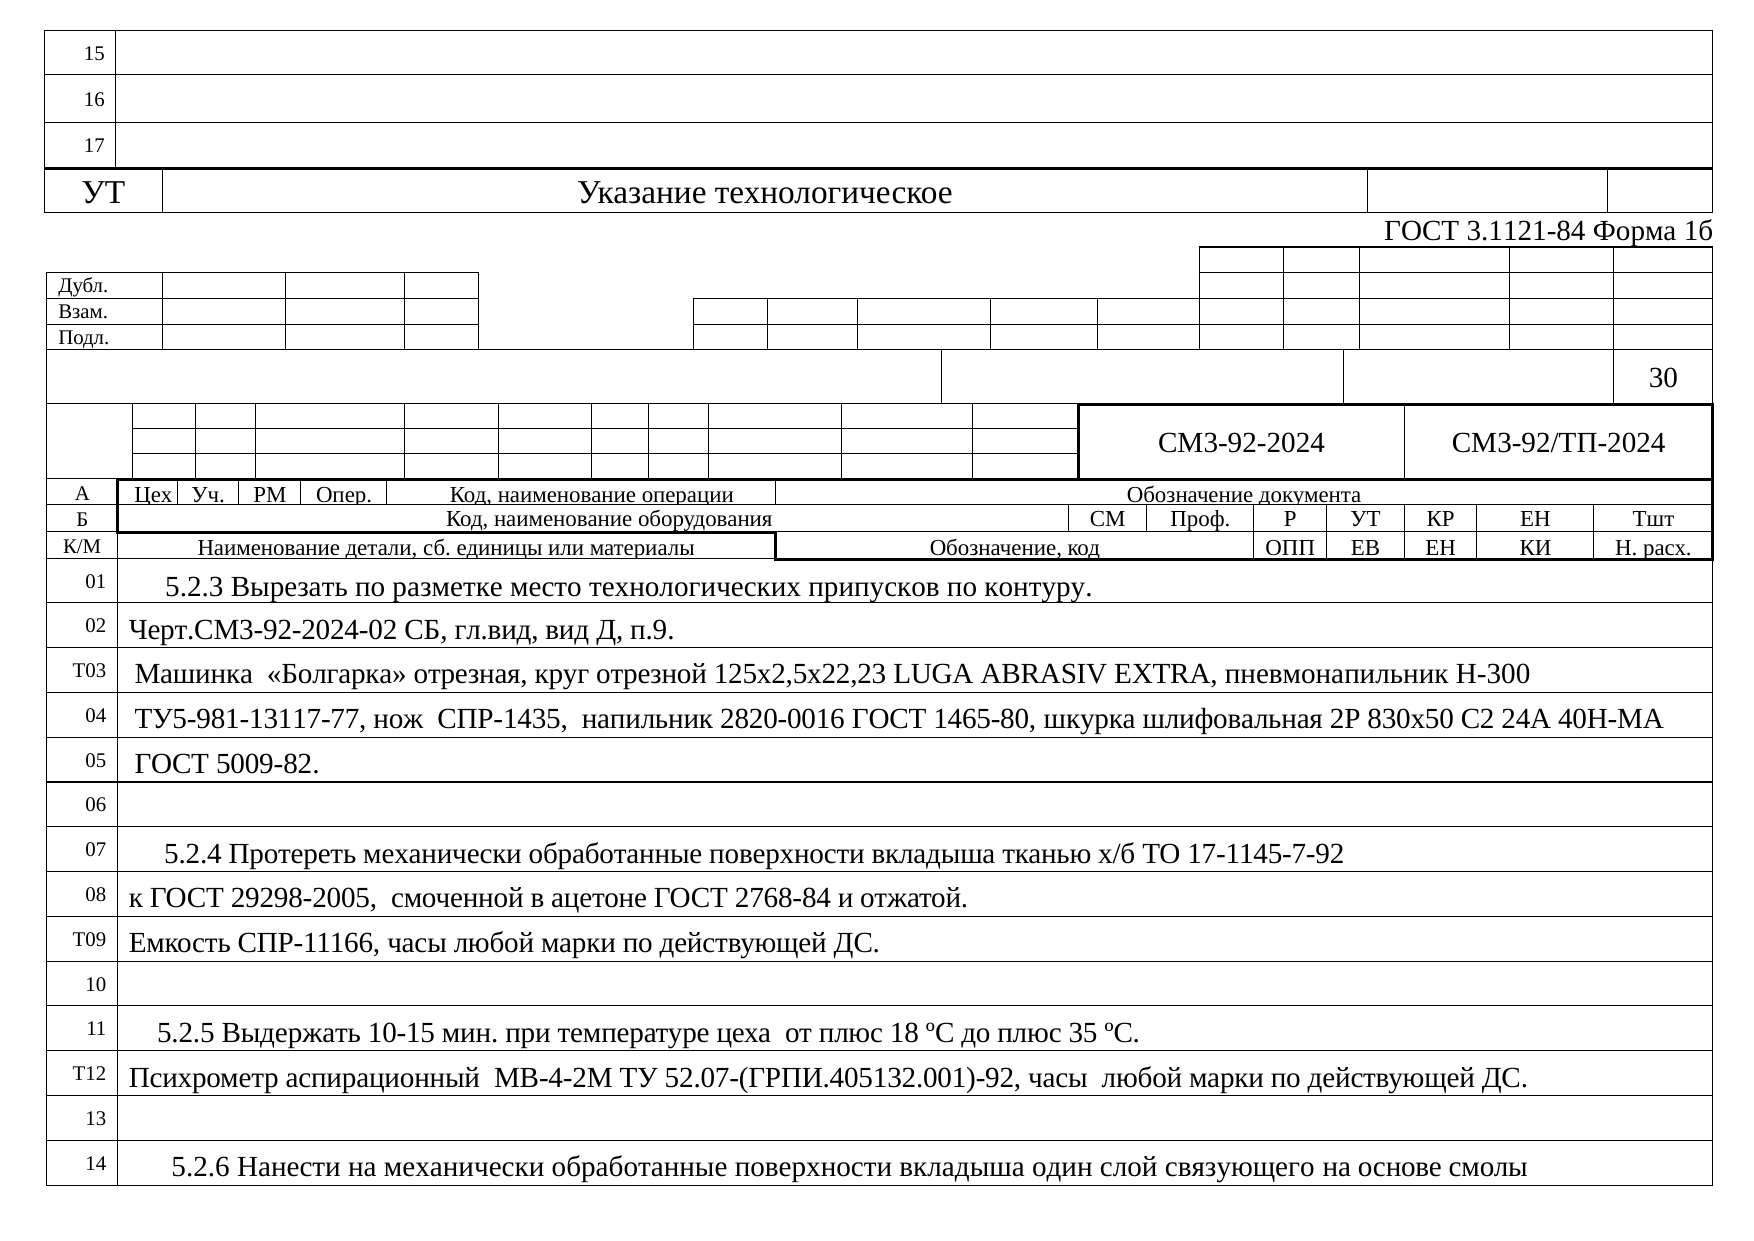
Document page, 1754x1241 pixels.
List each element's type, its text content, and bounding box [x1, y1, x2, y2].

table_cell Н. расх. [1594, 532, 1711, 557]
table_cell [1098, 325, 1199, 349]
table_cell А [47, 479, 116, 504]
table_header [1360, 248, 1509, 272]
table_cell Емкость СПР-11166, часы любой марки по действующей ДС. [118, 917, 1712, 961]
table_cell [842, 404, 972, 428]
table_cell [405, 429, 498, 453]
table_cell [858, 272, 990, 298]
table_cell К/М [47, 532, 117, 557]
table_header [1510, 248, 1613, 272]
table_cell [990, 272, 1098, 298]
table_cell Тшт [1594, 505, 1711, 531]
table_cell 5.2.6 Нанести на механически обработанные поверхности вкладыша один слой связующего на основе смолы [118, 1141, 1712, 1184]
table_cell [649, 454, 708, 478]
table_cell [116, 123, 1712, 167]
table_cell [47, 350, 941, 402]
table_cell [479, 298, 693, 349]
table_cell [1360, 299, 1509, 324]
table_cell [973, 429, 1077, 453]
table_cell [499, 454, 591, 478]
table_cell 5.2.5 Выдержать 10-15 мин. при температуре цеха от плюс 18 ºС до плюс 35 ºС. [118, 1006, 1712, 1050]
table_cell КР [1405, 505, 1476, 531]
table_cell [499, 429, 591, 453]
table_cell [694, 325, 767, 349]
table_cell [256, 454, 404, 478]
table_header [1614, 248, 1712, 272]
table_cell [163, 325, 285, 349]
table_cell [133, 454, 195, 478]
table_cell Наименование детали, сб. единицы или материалы [118, 534, 774, 557]
table_cell [1360, 273, 1509, 298]
table_cell [405, 299, 478, 324]
table_cell 30 [1614, 350, 1712, 402]
table_cell 11 [47, 1006, 117, 1050]
table_cell [991, 299, 1097, 324]
table_cell [286, 325, 404, 349]
table_cell [709, 429, 841, 453]
table_cell [405, 273, 478, 298]
table_cell [1284, 299, 1359, 324]
table_cell Дубл. [47, 273, 162, 298]
table_cell [1284, 325, 1359, 349]
table_cell Обозначение, код [777, 532, 1253, 557]
table_cell 10 [47, 962, 117, 1005]
table_cell к ГОСТ 29298-2005, смоченной в ацетоне ГОСТ 2768-84 и отжатой. [118, 872, 1712, 916]
table_cell [286, 273, 404, 298]
table_cell [694, 299, 767, 324]
table_cell [116, 75, 1712, 122]
table_cell [163, 273, 285, 298]
table_cell [1360, 325, 1509, 349]
table_cell [163, 299, 285, 324]
table_header [1284, 248, 1359, 272]
table_cell 15 [45, 31, 115, 74]
table_cell ЕН [1477, 505, 1593, 531]
table_cell 01 [47, 559, 117, 602]
table_cell [118, 783, 1712, 826]
table_header [47, 246, 1199, 272]
table_cell [118, 1096, 1712, 1140]
table_cell [118, 962, 1712, 1005]
table_cell [1200, 299, 1283, 324]
table_cell [592, 429, 648, 453]
table_cell [47, 404, 132, 478]
table_cell [973, 404, 1077, 428]
table_cell [256, 404, 404, 428]
table_cell СМ [1069, 505, 1146, 531]
table_cell [1344, 350, 1613, 402]
table_cell Черт.СМ3-92-2024-02 СБ, гл.вид, вид Д, п.9. [118, 603, 1712, 647]
table_cell Код, наименование оборудования [119, 505, 1068, 531]
table_cell [133, 404, 195, 428]
table_cell [592, 454, 648, 478]
table_cell 02 [47, 603, 117, 647]
table_cell ТУ5-981-13117-77, нож СПР-1435, напильник 2820-0016 ГОСТ 1465-80, шкурка шлифовальная 2Р 830х50 С2 24А 40Н-МА [118, 693, 1712, 737]
table_cell [709, 454, 841, 478]
table_cell 13 [47, 1096, 117, 1140]
table_cell [196, 429, 255, 453]
text ГОСТ 3.1121-84 Форма 1б [74, 213, 1713, 246]
table_cell 05 [47, 738, 117, 781]
table_cell 08 [47, 872, 117, 916]
table_cell [693, 272, 768, 298]
table_cell ЕН [1405, 532, 1476, 557]
table_cell [858, 299, 990, 324]
table_cell [1510, 299, 1613, 324]
table_cell Обозначение документа [776, 481, 1711, 504]
table_cell РМ [239, 481, 300, 504]
table_cell Машинка «Болгарка» отрезная, круг отрезной 125х2,5х22,23 LUGA ABRASIV EXTRA, пневмонапильник Н-300 [118, 648, 1712, 692]
table_cell [768, 272, 857, 298]
table_cell 06 [47, 783, 117, 826]
table_cell T09 [47, 917, 117, 961]
table_cell [768, 325, 857, 349]
table_cell Цех [119, 481, 177, 504]
table_cell T12 [47, 1051, 117, 1095]
table_cell [592, 404, 648, 428]
table_cell [1200, 325, 1283, 349]
table_cell [479, 272, 693, 298]
table_cell [842, 429, 972, 453]
table_cell [1368, 170, 1607, 212]
table_cell [1510, 273, 1613, 298]
table_cell Взам. [47, 299, 162, 324]
table_cell [768, 299, 857, 324]
table_cell [1614, 273, 1712, 298]
table_cell Проф. [1147, 505, 1253, 531]
table_cell [196, 454, 255, 478]
table_cell [858, 325, 990, 349]
table_cell [1098, 272, 1199, 298]
table_cell Уч. [178, 481, 238, 504]
table_cell [1614, 299, 1712, 324]
table_cell [991, 325, 1097, 349]
table_cell [649, 429, 708, 453]
table_cell Опер. [301, 481, 386, 504]
table_cell 17 [45, 123, 115, 167]
table_cell [709, 404, 841, 428]
table_cell [286, 299, 404, 324]
table_cell [196, 404, 255, 428]
table_cell Б [47, 505, 116, 531]
table_header [1200, 248, 1283, 272]
table_cell Психрометр аспирационный МВ-4-2М ТУ 52.07-(ГРПИ.405132.001)-92, часы любой марки по действующей ДС. [118, 1051, 1712, 1095]
table_cell 16 [45, 75, 115, 122]
table_cell [942, 350, 1343, 402]
table_cell [116, 31, 1712, 74]
table_cell [405, 454, 498, 478]
table_cell ЕВ [1327, 532, 1404, 557]
table_cell [1608, 170, 1712, 212]
table_cell [1098, 299, 1199, 324]
table_cell СМ3-92-2024 [1080, 406, 1404, 478]
table_cell [649, 404, 708, 428]
table_cell [973, 454, 1077, 478]
table_cell СМ3-92/ТП-2024 [1405, 406, 1711, 478]
table_cell [256, 429, 404, 453]
table_cell 5.2.3 Вырезать по разметке место технологических припусков по контуру. [118, 559, 1712, 602]
table_cell 04 [47, 693, 117, 737]
table_cell Подл. [47, 325, 162, 349]
table_cell [1284, 273, 1359, 298]
table_cell [1510, 325, 1613, 349]
table_cell Т03 [47, 648, 117, 692]
table_cell Р [1254, 505, 1326, 531]
table_cell [405, 325, 478, 349]
table_cell 14 [47, 1141, 117, 1184]
table_cell ГОСТ 5009-82. [118, 738, 1712, 781]
table_cell КИ [1477, 532, 1593, 557]
table_cell ОПП [1254, 532, 1326, 557]
table_cell [1200, 273, 1283, 298]
table_cell Код, наименование операции [387, 481, 775, 504]
table_cell УТ [1327, 505, 1404, 531]
table_cell Указание технологическое [163, 170, 1367, 212]
table_cell 07 [47, 827, 117, 871]
table_cell [1614, 325, 1712, 349]
table_cell [842, 454, 972, 478]
table_cell [133, 429, 195, 453]
table_cell УТ [45, 170, 162, 212]
table_cell [405, 404, 498, 428]
table_cell 5.2.4 Протереть механически обработанные поверхности вкладыша тканью х/б ТО 17-1145-7-92 [118, 827, 1712, 871]
table_cell [499, 404, 591, 428]
